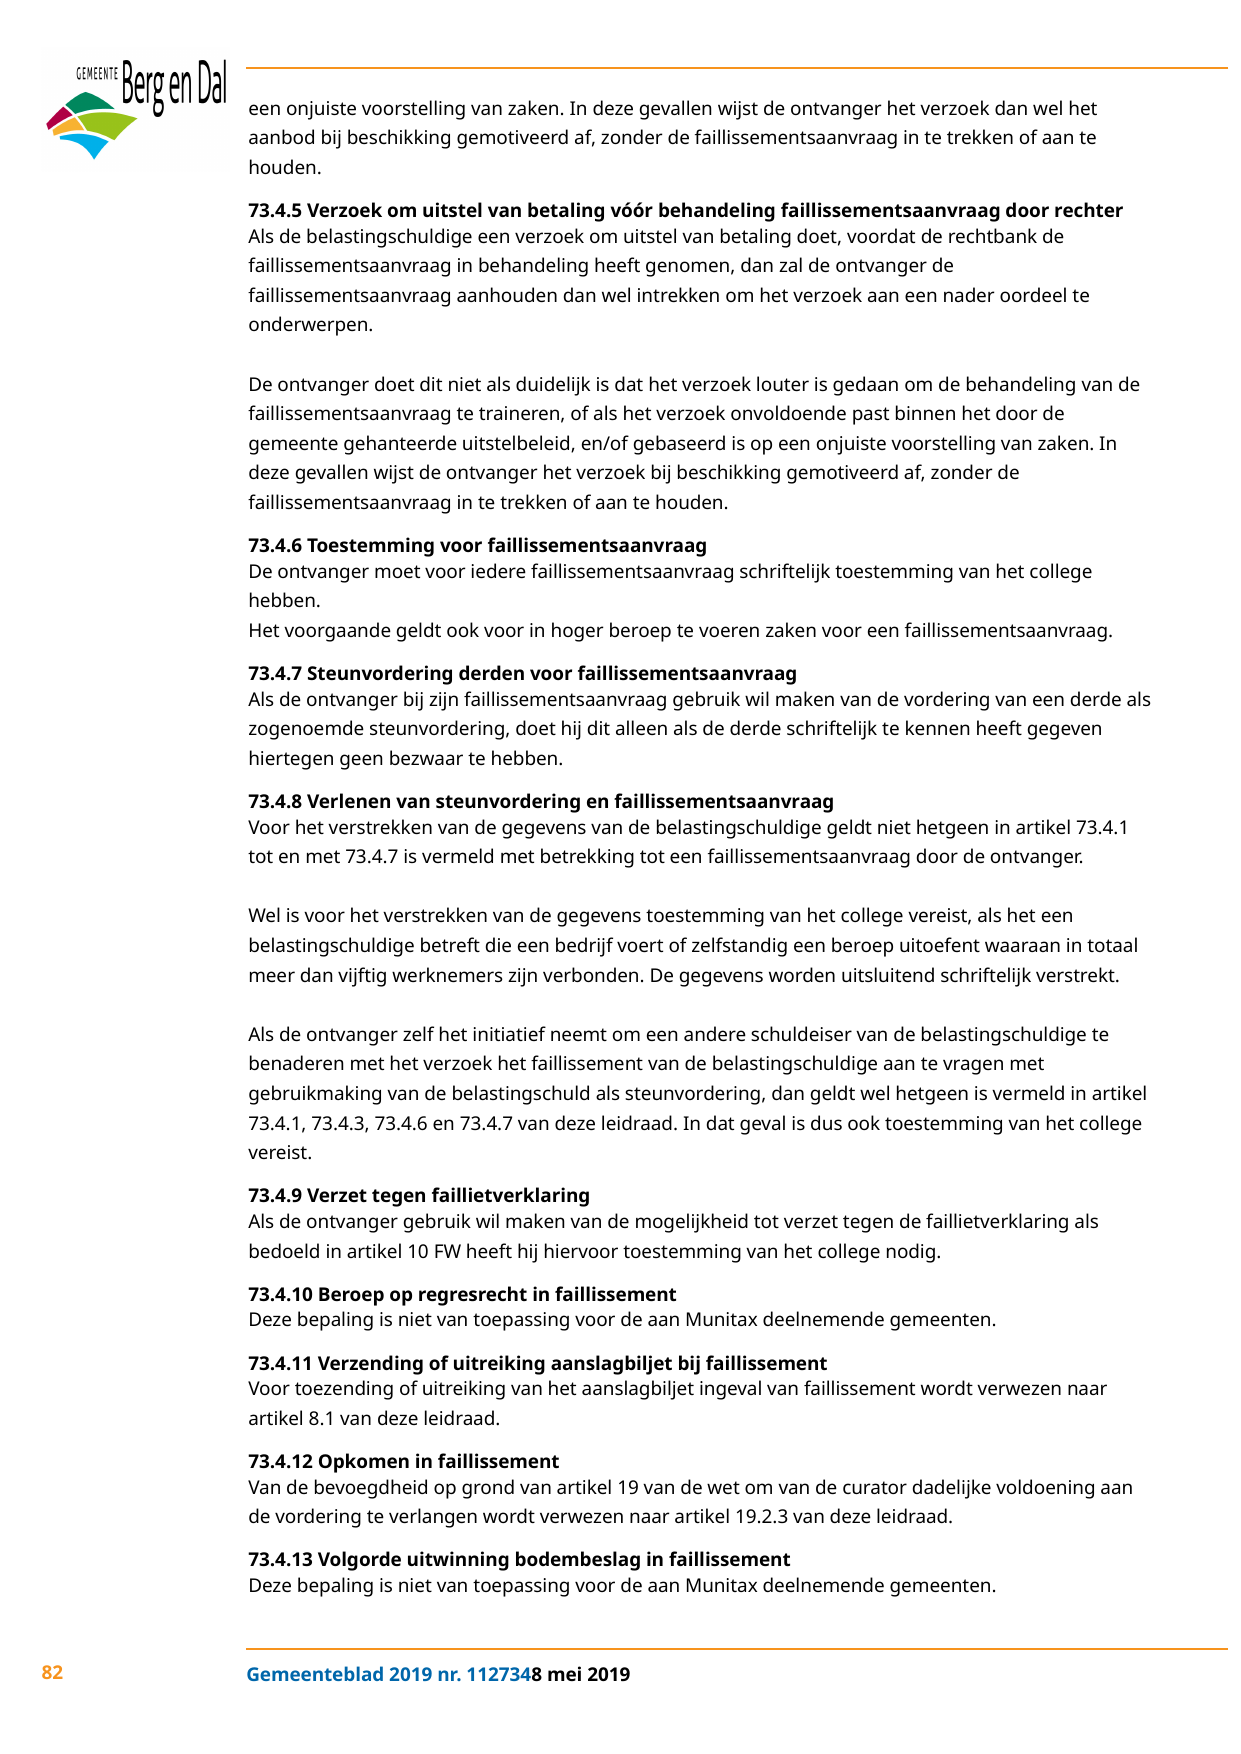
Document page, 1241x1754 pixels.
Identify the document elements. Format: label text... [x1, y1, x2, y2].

text 73.4.7 Steunvordering derden voor faillissementsaanvraag [248, 660, 1152, 686]
text Als de ontvanger gebruik wil maken van de mogelijkheid tot verzet tegen de faillietverklaring als bedoeld in artikel 10 FW heeft hij hiervoor toestemming van het college nodig. [248, 1208, 1152, 1263]
text 73.4.6 Toestemming voor faillissementsaanvraag [248, 532, 1152, 558]
text 73.4.9 Verzet tegen faillietverklaring [248, 1182, 1152, 1208]
text 73.4.12 Opkomen in faillissement [248, 1448, 1152, 1474]
text 73.4.10 Beroep op regresrecht in faillissement [248, 1281, 1152, 1307]
text Als de ontvanger zelf het initiatief neemt om een andere schuldeiser van de belastingschuldige te benaderen met het verzoek het faillissement van de belastingschuldige aan te vragen met gebruikmaking van de belastingschuld als steunvordering, dan geldt wel hetgeen is vermeld in artikel 73.4.1, 73.4.3, 73.4.6 en 73.4.7 van deze leidraad. In dat geval is dus ook toestemming van het college vereist. [248, 1021, 1152, 1165]
text Van de bevoegdheid op grond van artikel 19 van de wet om van de curator dadelijke voldoening aan de vordering te verlangen wordt verwezen naar artikel 19.2.3 van deze leidraad. [248, 1474, 1152, 1529]
text Als de belastingschuldige een verzoek om uitstel van betaling doet, voordat de rechtbank de faillissementsaanvraag in behandeling heeft genomen, dan zal de ontvanger de faillissementsaanvraag aanhouden dan wel intrekken om het verzoek aan een nader oordeel te onderwerpen. [248, 223, 1152, 337]
text 73.4.11 Verzending of uitreiking aanslagbiljet bij faillissement [248, 1350, 1152, 1376]
text een onjuiste voorstelling van zaken. In deze gevallen wijst de ontvanger het verzoek dan wel het aanbod bij beschikking gemotiveerd af, zonder de faillissementsaanvraag in te trekken of aan te houden. [248, 95, 1152, 180]
text Het voorgaande geldt ook voor in hoger beroep te voeren zaken voor een faillissementsaanvraag. [248, 617, 1152, 643]
text Voor het verstrekken van de gegevens van de belastingschuldige geldt niet hetgeen in artikel 73.4.1 tot en met 73.4.7 is vermeld met betrekking tot een faillissementsaanvraag door de ontvanger. [248, 814, 1152, 869]
text 73.4.13 Volgorde uitwinning bodembeslag in faillissement [248, 1547, 1152, 1572]
text 73.4.5 Verzoek om uitstel van betaling vóór behandeling faillissementsaanvraag door rechter [248, 197, 1152, 223]
picture [41, 47, 231, 172]
text De ontvanger doet dit niet als duidelijk is dat het verzoek louter is gedaan om de behandeling van de faillissementsaanvraag te traineren, of als het verzoek onvoldoende past binnen het door de gemeente gehanteerde uitstelbeleid, en/of gebaseerd is op een onjuiste voorstelling van zaken. In deze gevallen wijst de ontvanger het verzoek bij beschikking gemotiveerd af, zonder de faillissementsaanvraag in te trekken of aan te houden. [248, 371, 1152, 515]
text Deze bepaling is niet van toepassing voor de aan Munitax deelnemende gemeenten. [248, 1307, 1152, 1332]
text Als de ontvanger bij zijn faillissementsaanvraag gebruik wil maken van de vordering van een derde als zogenoemde steunvordering, doet hij dit alleen als de derde schriftelijk te kennen heeft gegeven hiertegen geen bezwaar te hebben. [248, 686, 1152, 771]
text Voor toezending of uitreiking van het aanslagbiljet ingeval van faillissement wordt verwezen naar artikel 8.1 van deze leidraad. [248, 1376, 1152, 1431]
text 73.4.8 Verlenen van steunvordering en faillissementsaanvraag [248, 788, 1152, 814]
text Wel is voor het verstrekken van de gegevens toestemming van het college vereist, als het een belastingschuldige betreft die een bedrijf voert of zelfstandig een beroep uitoefent waaraan in totaal meer dan vijftig werknemers zijn verbonden. De gegevens worden uitsluitend schriftelijk verstrekt. [248, 903, 1152, 988]
text Deze bepaling is niet van toepassing voor de aan Munitax deelnemende gemeenten. [248, 1572, 1152, 1598]
text De ontvanger moet voor iedere faillissementsaanvraag schriftelijk toestemming van het college hebben. [248, 558, 1152, 613]
